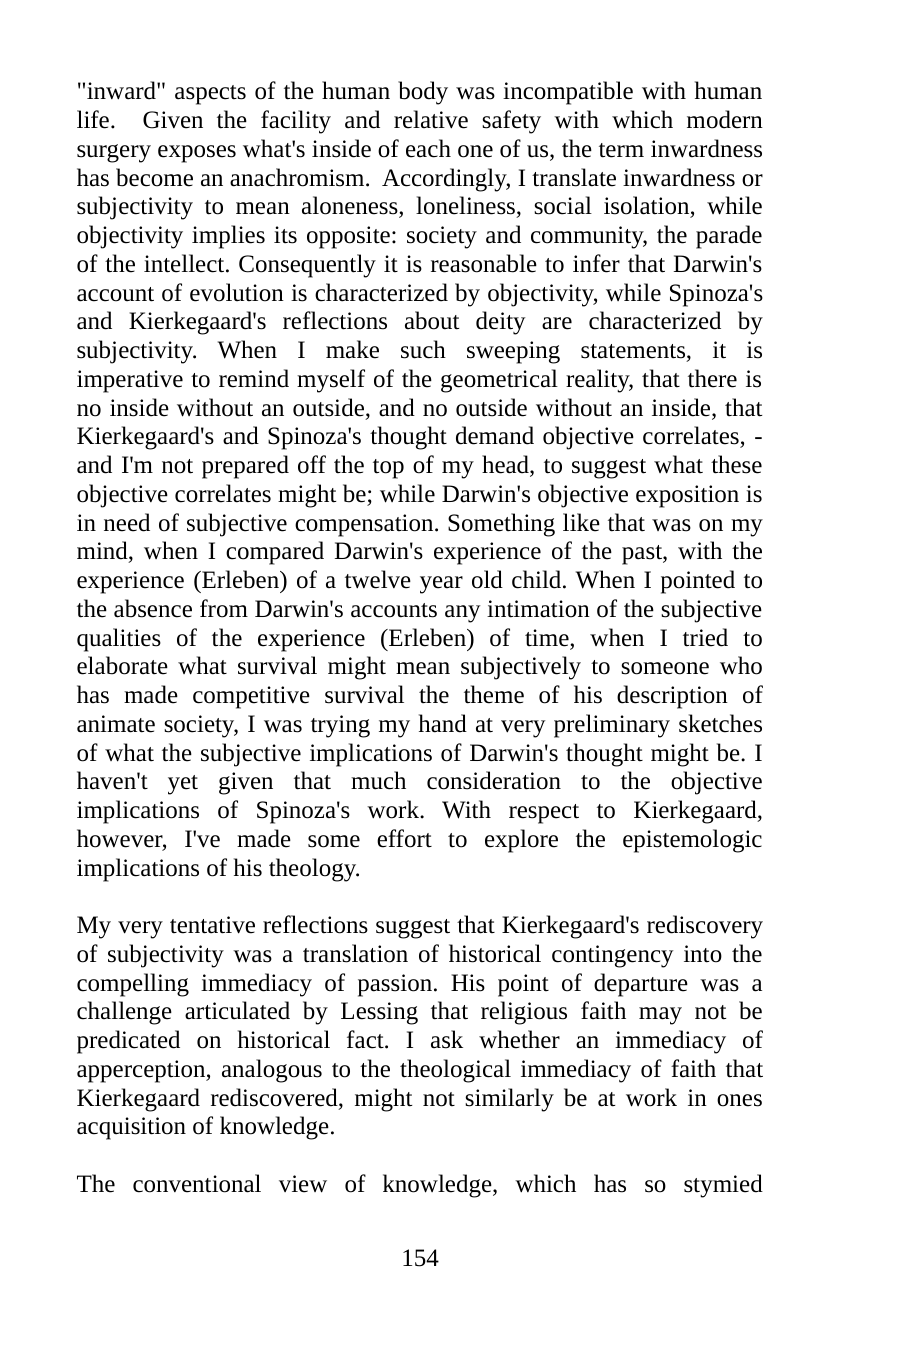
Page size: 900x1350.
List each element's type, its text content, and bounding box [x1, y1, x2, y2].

text My very tentative reflections suggest that Kierkegaard's rediscovery of subjectivity was a translation of historical contingency into the compelling immediacy of passion. His point of departure was a challenge articulated by Lessing that religious faith may not be predicated on historical fact. I ask whether an immediacy of apperception, analogous to the theological immediacy of faith that Kierkegaard rediscovered, might not similarly be at work in ones acquisition of knowledge. [76, 910, 763, 1140]
text "inward" aspects of the human body was incompatible with human life. Given the facility and relative safety with which modern surgery exposes what's inside of each one of us, the term inwardness has become an anachromism. Accordingly, I translate inwardness or subjectivity to mean aloneness, loneliness, social isolation, while objectivity implies its opposite: society and community, the parade of the intellect. Consequently it is reasonable to infer that Darwin's account of evolution is characterized by objectivity, while Spinoza's and Kierkegaard's reflections about deity are characterized by subjectivity. When I make such sweeping statements, it is imperative to remind myself of the geometrical reality, that there is no inside without an outside, and no outside without an inside, that Kierkegaard's and Spinoza's thought demand objective correlates, - and I'm not prepared off the top of my head, to suggest what these objective correlates might be; while Darwin's objective exposition is in need of subjective compensation. Something like that was on my mind, when I compared Darwin's experience of the past, with the experience (Erleben) of a twelve year old child. When I pointed to the absence from Darwin's accounts any intimation of the subjective qualities of the experience (Erleben) of time, when I tried to elaborate what survival might mean subjectively to someone who has made competitive survival the theme of his description of animate society, I was trying my hand at very preliminary sketches of what the subjective implications of Darwin's thought might be. I haven't yet given that much consideration to the objective implications of Spinoza's work. With respect to Kierkegaard, however, I've made some effort to explore the epistemologic implications of his theology. [76, 76, 763, 881]
text The conventional view of knowledge, which has so stymied [76, 1169, 763, 1198]
